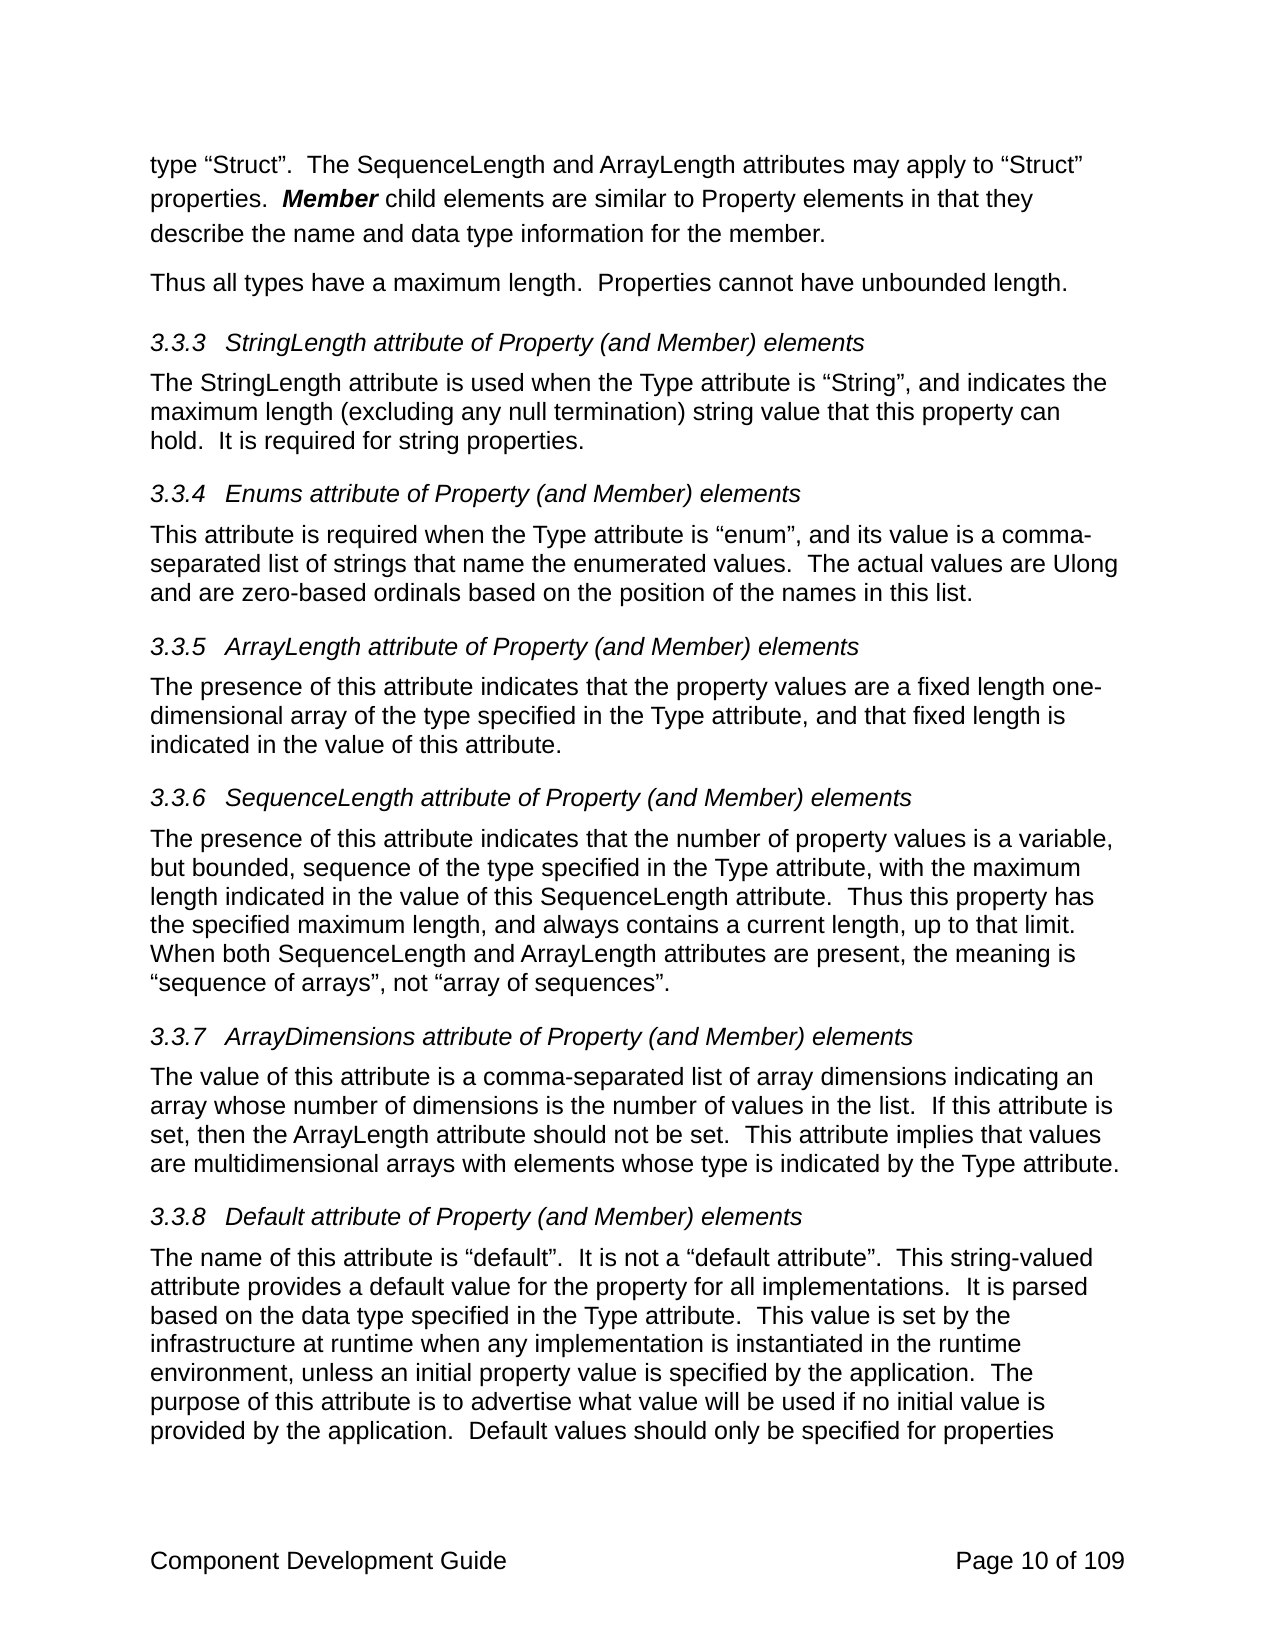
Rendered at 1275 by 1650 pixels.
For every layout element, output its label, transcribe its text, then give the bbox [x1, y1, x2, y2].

subtitle Enums attribute of Property (and Member) elements [150, 479, 1125, 508]
text The StringLength attribute is used when the Type attribute is “String”, and indicates the maximum length (excluding any null termination) string value that this property can hold. It is required for string properties. [150, 368, 1125, 454]
text This attribute is required when the Type attribute is “enum”, and its value is a comma-separated list of strings that name the enumerated values. The actual values are Ulong and are zero-based ordinals based on the position of the names in this list. [150, 520, 1125, 606]
subtitle SequenceLength attribute of Property (and Member) elements [150, 783, 1125, 812]
text The presence of this attribute indicates that the property values are a fixed length one-dimensional array of the type specified in the Type attribute, and that fixed length is indicated in the value of this attribute. [150, 672, 1125, 758]
subtitle StringLength attribute of Property (and Member) elements [150, 327, 1125, 356]
subtitle ArrayDimensions attribute of Property (and Member) elements [150, 1022, 1125, 1050]
subtitle Default attribute of Property (and Member) elements [150, 1202, 1125, 1231]
text The value of this attribute is a comma-separated list of array dimensions indicating an array whose number of dimensions is the number of values in the list. If this attribute is set, then the ArrayLength attribute should not be set. This attribute implies that values are multidimensional arrays with elements whose type is indicated by the Type attribute. [150, 1062, 1125, 1177]
text type “Struct”. The SequenceLength and ArrayLength attributes may apply to “Struct” properties. Member child elements are similar to Property elements in that they describe the name and data type information for the member. [150, 150, 1125, 248]
text The name of this attribute is “default”. It is not a “default attribute”. This string-valued attribute provides a default value for the property for all implementations. It is parsed based on the data type specified in the Type attribute. This value is set by the infrastructure at runtime when any implementation is instantiated in the runtime environment, unless an initial property value is specified by the application. The purpose of this attribute is to advertise what value will be used if no initial value is provided by the application. Default values should only be specified for properties [150, 1243, 1125, 1444]
text The presence of this attribute indicates that the number of property values is a variable, but bounded, sequence of the type specified in the Type attribute, with the maximum length indicated in the value of this SequenceLength attribute. Thus this property has the specified maximum length, and always contains a current length, up to that limit. When both SequenceLength and ArrayLength attributes are present, the meaning is “sequence of arrays”, not “array of sequences”. [150, 824, 1125, 997]
subtitle ArrayLength attribute of Property (and Member) elements [150, 631, 1125, 660]
text Thus all types have a maximum length. Properties cannot have unbounded length. [150, 268, 1125, 297]
